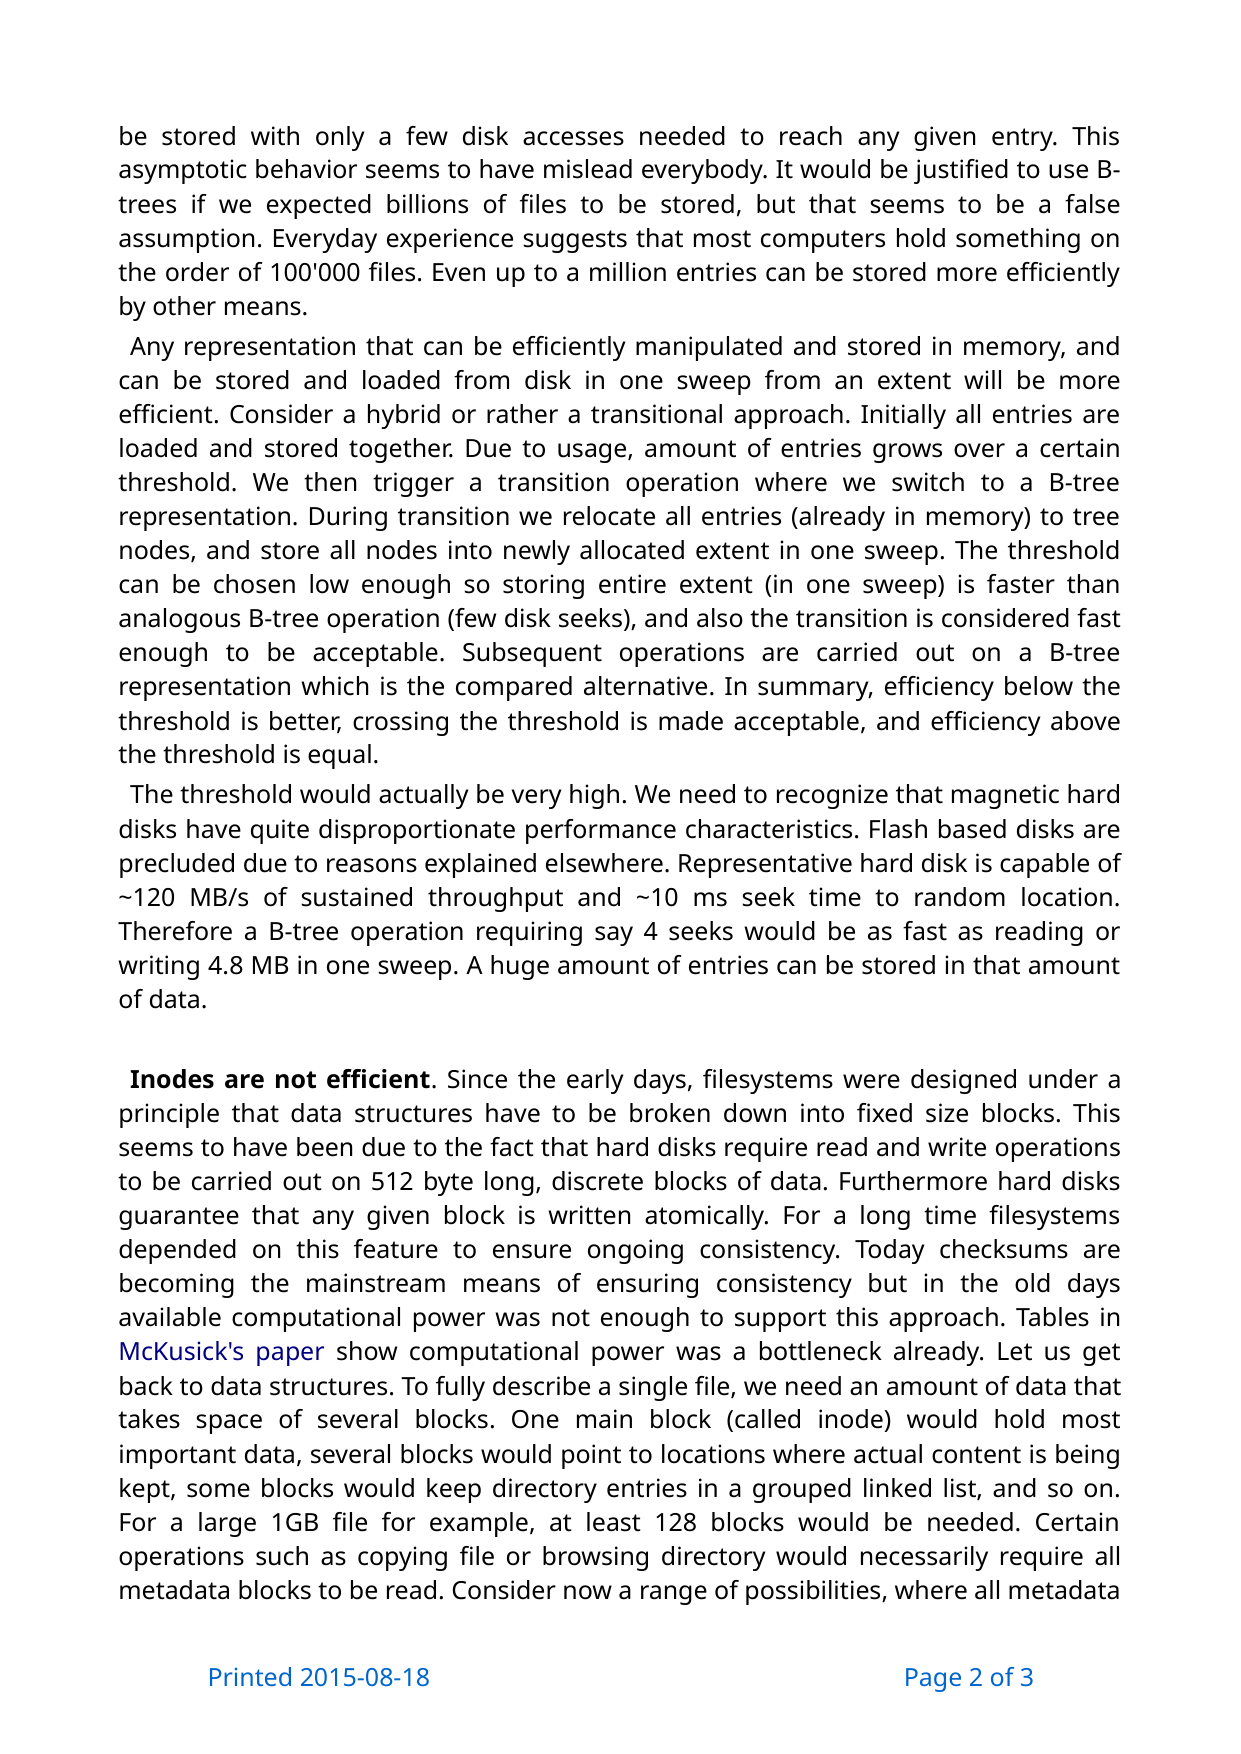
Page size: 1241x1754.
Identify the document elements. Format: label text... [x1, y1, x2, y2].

text Any representation that can be efficiently manipulated and stored in memory, and can be stored and loaded from disk in one sweep from an extent will be more efficient. Consider a hybrid or rather a transitional approach. Initially all entries are loaded and stored together. Due to usage, amount of entries grows over a certain threshold. We then trigger a transition operation where we switch to a B-tree representation. During transition we relocate all entries (already in memory) to tree nodes, and store all nodes into newly allocated extent in one sweep. The threshold can be chosen low enough so storing entire extent (in one sweep) is faster than analogous B-tree operation (few disk seeks), and also the transition is considered fast enough to be acceptable. Subsequent operations are carried out on a B-tree representation which is the compared alternative. In summary, efficiency below the threshold is better, crossing the threshold is made acceptable, and efficiency above the threshold is equal. [118, 328, 1122, 771]
text The threshold would actually be very high. We need to recognize that magnetic hard disks have quite disproportionate performance characteristics. Flash based disks are precluded due to reasons explained elsewhere. Representative hard disk is capable of ~120 MB/s of sustained throughput and ~10 ms seek time to random location. Therefore a B-tree operation requiring say 4 seeks would be as fast as reading or writing 4.8 MB in one sweep. A huge amount of entries can be stored in that amount of data. [118, 777, 1122, 1016]
text Inodes are not efficient. Since the early days, filesystems were designed under a principle that data structures have to be broken down into fixed size blocks. This seems to have been due to the fact that hard disks require read and write operations to be carried out on 512 byte long, discrete blocks of data. Furthermore hard disks guarantee that any given block is written atomically. For a long time filesystems depended on this feature to ensure ongoing consistency. Today checksums are becoming the mainstream means of ensuring consistency but in the old days available computational power was not enough to support this approach. Tables in McKusick's paper show computational power was a bottleneck already. Let us get back to data structures. To fully describe a single file, we need an amount of data that takes space of several blocks. One main block (called inode) would hold most important data, several blocks would point to locations where actual content is being kept, some blocks would keep directory entries in a grouped linked list, and so on. For a large 1GB file for example, at least 128 blocks would be needed. Certain operations such as copying file or browsing directory would necessarily require all metadata blocks to be read. Consider now a range of possibilities, where all metadata [118, 1062, 1122, 1607]
text be stored with only a few disk accesses needed to reach any given entry. This asymptotic behavior seems to have mislead everybody. It would be justified to use B-trees if we expected billions of files to be stored, but that seems to be a false assumption. Everyday experience suggests that most computers hold something on the order of 100'000 files. Even up to a million entries can be stored more efficiently by other means. [118, 118, 1122, 322]
